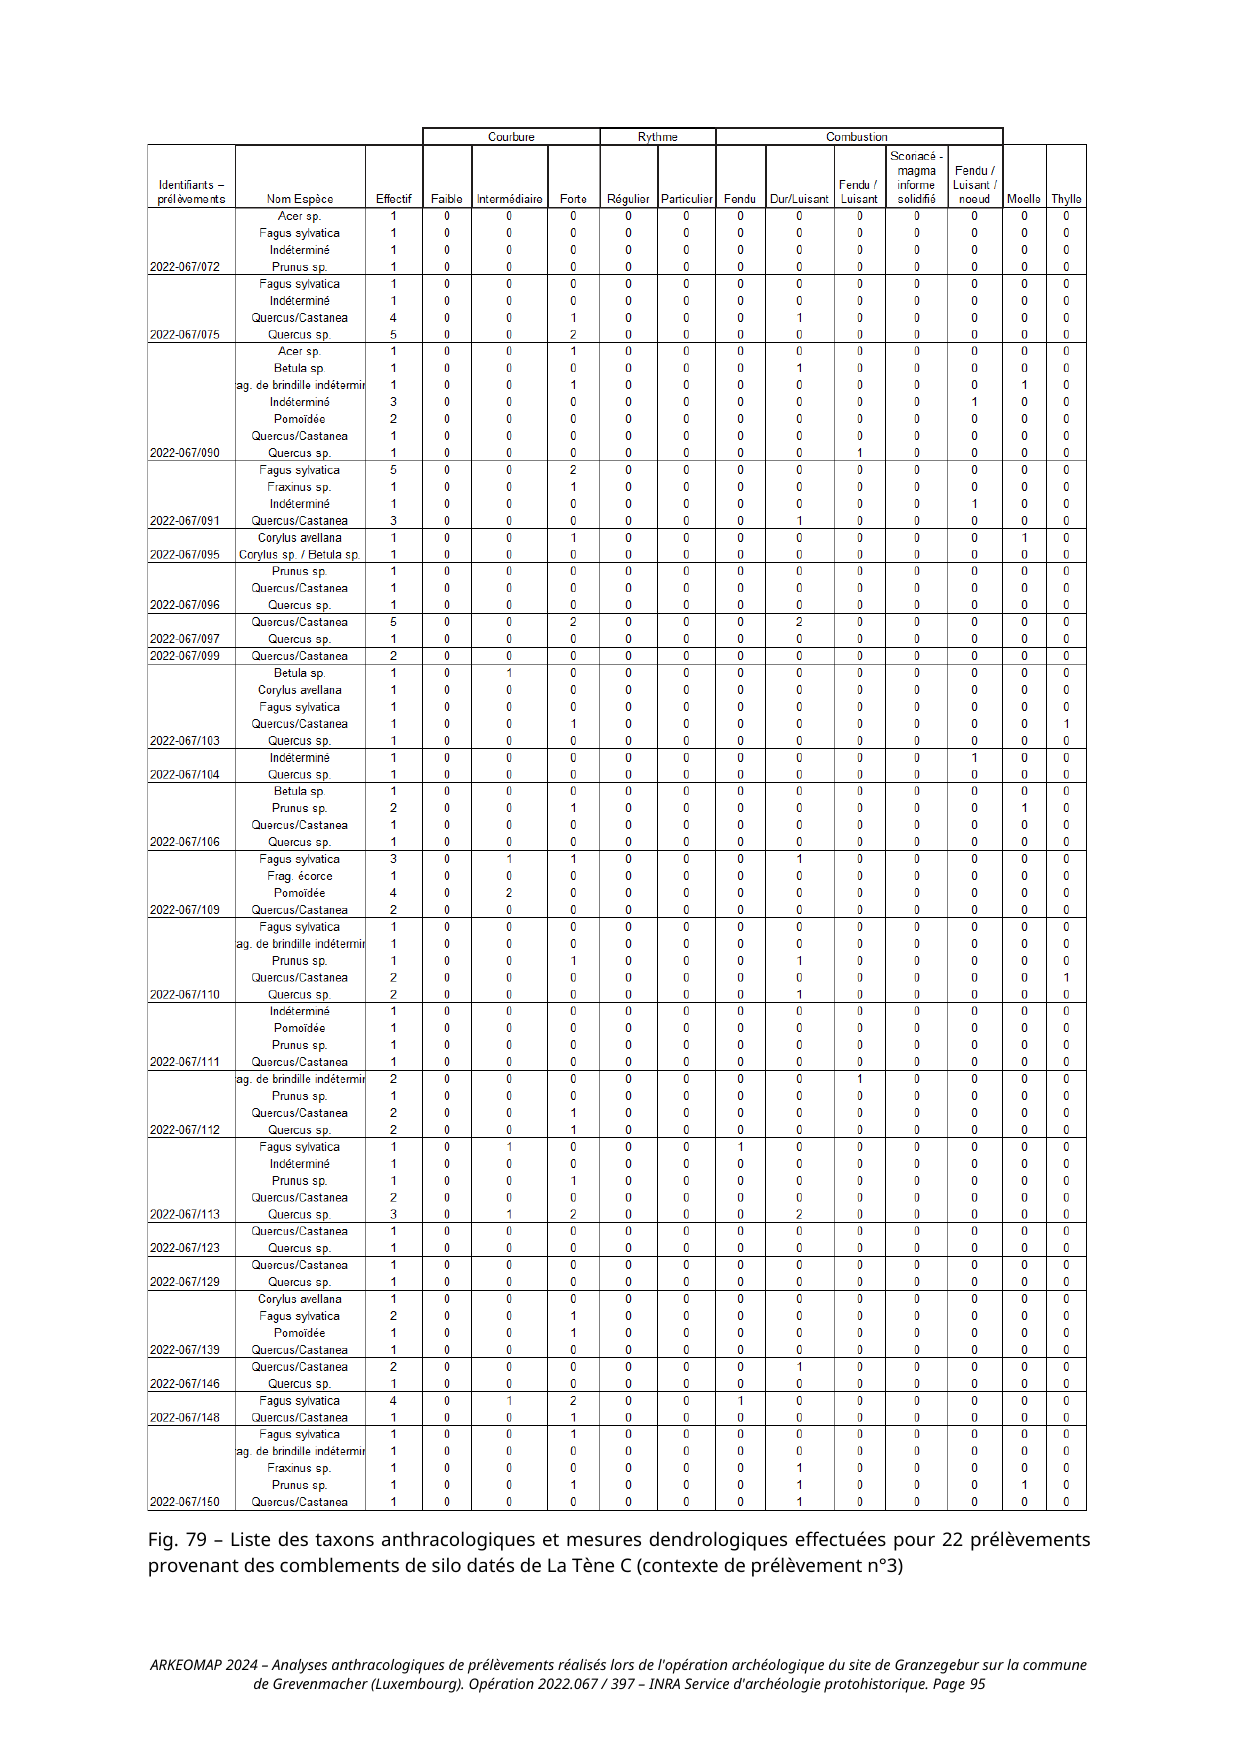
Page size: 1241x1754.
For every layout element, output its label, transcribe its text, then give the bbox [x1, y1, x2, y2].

text [148, 120, 1092, 127]
picture [147, 127, 1093, 1527]
text Fig. 79 – Liste des taxons anthracologiques et mesures dendrologiques effectuées pour 22 prélèvements provenant des comblements de silo datés de La Tène C (contexte de prélèvement n°3) [148, 1527, 1092, 1577]
